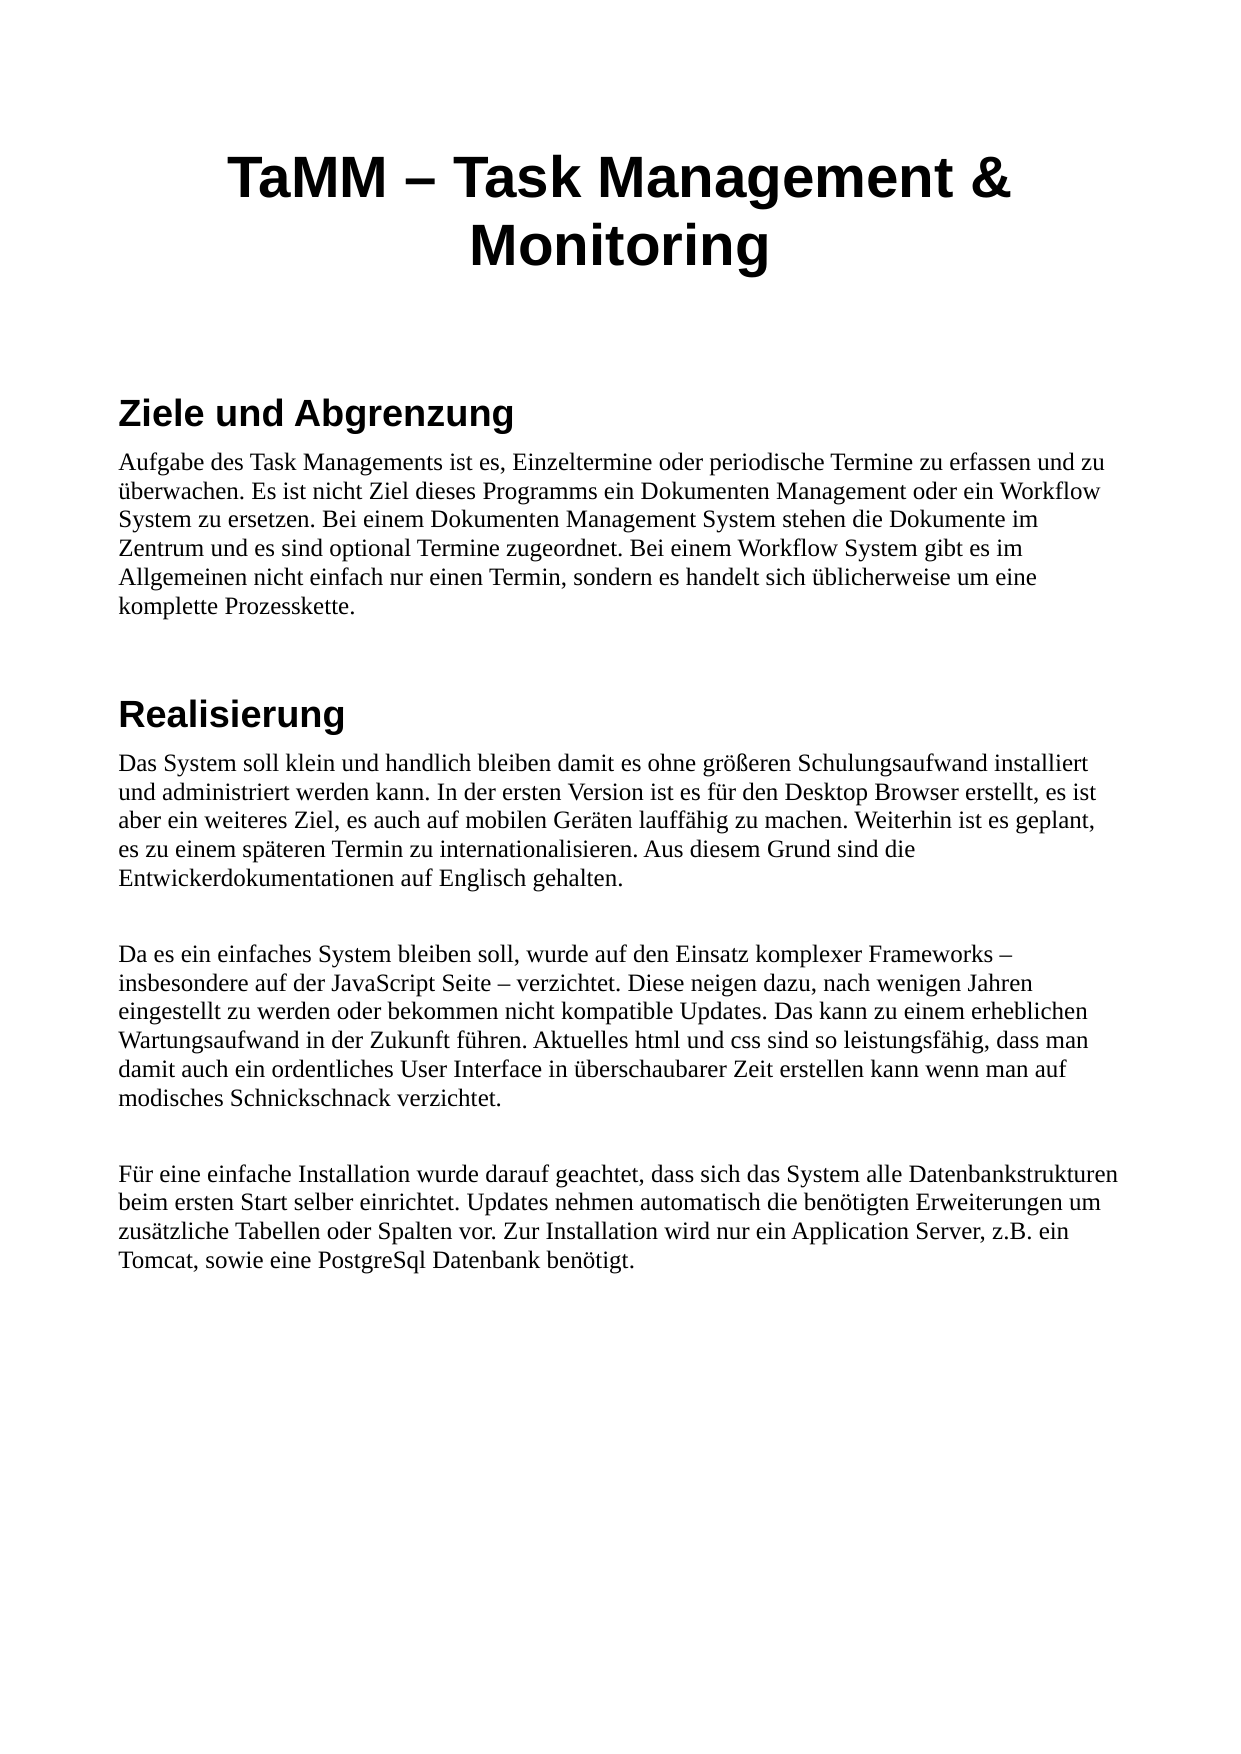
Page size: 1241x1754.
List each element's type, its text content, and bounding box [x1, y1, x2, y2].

text Für eine einfache Installation wurde darauf geachtet, dass sich das System alle Datenbankstrukturen beim ersten Start selber einrichtet. Updates nehmen automatisch die benötigten Erweiterungen um zusätzliche Tabellen oder Spalten vor. Zur Installation wird nur ein Application Server, z.B. ein Tomcat, sowie eine PostgreSql Datenbank benötigt. [118, 1159, 1122, 1274]
text Das System soll klein und handlich bleiben damit es ohne größeren Schulungsaufwand installiert und administriert werden kann. In der ersten Version ist es für den Desktop Browser erstellt, es ist aber ein weiteres Ziel, es auch auf mobilen Geräten lauffähig zu machen. Weiterhin ist es geplant, es zu einem späteren Termin zu internationalisieren. Aus diesem Grund sind die Entwickerdokumentationen auf Englisch gehalten. [118, 748, 1122, 892]
text Aufgabe des Task Managements ist es, Einzeltermine oder periodische Termine zu erfassen und zu überwachen. Es ist nicht Ziel dieses Programms ein Dokumenten Management oder ein Workflow System zu ersetzen. Bei einem Dokumenten Management System stehen die Dokumente im Zentrum und es sind optional Termine zugeordnet. Bei einem Workflow System gibt es im Allgemeinen nicht einfach nur einen Termin, sondern es handelt sich üblicherweise um eine komplette Prozesskette. [118, 447, 1122, 619]
text Da es ein einfaches System bleiben soll, wurde auf den Einsatz komplexer Frameworks – insbesondere auf der JavaScript Seite – verzichtet. Diese neigen dazu, nach wenigen Jahren eingestellt zu werden oder bekommen nicht kompatible Updates. Das kann zu einem erheblichen Wartungsaufwand in der Zukunft führen. Aktuelles html und css sind so leistungsfähig, dass man damit auch ein ordentliches User Interface in überschaubarer Zeit erstellen kann wenn man auf modisches Schnickschnack verzichtet. [118, 939, 1122, 1111]
subtitle Realisierung [118, 692, 1122, 735]
subtitle Ziele und Abgrenzung [118, 391, 1122, 434]
title TaMM – Task Management & Monitoring [118, 143, 1122, 277]
